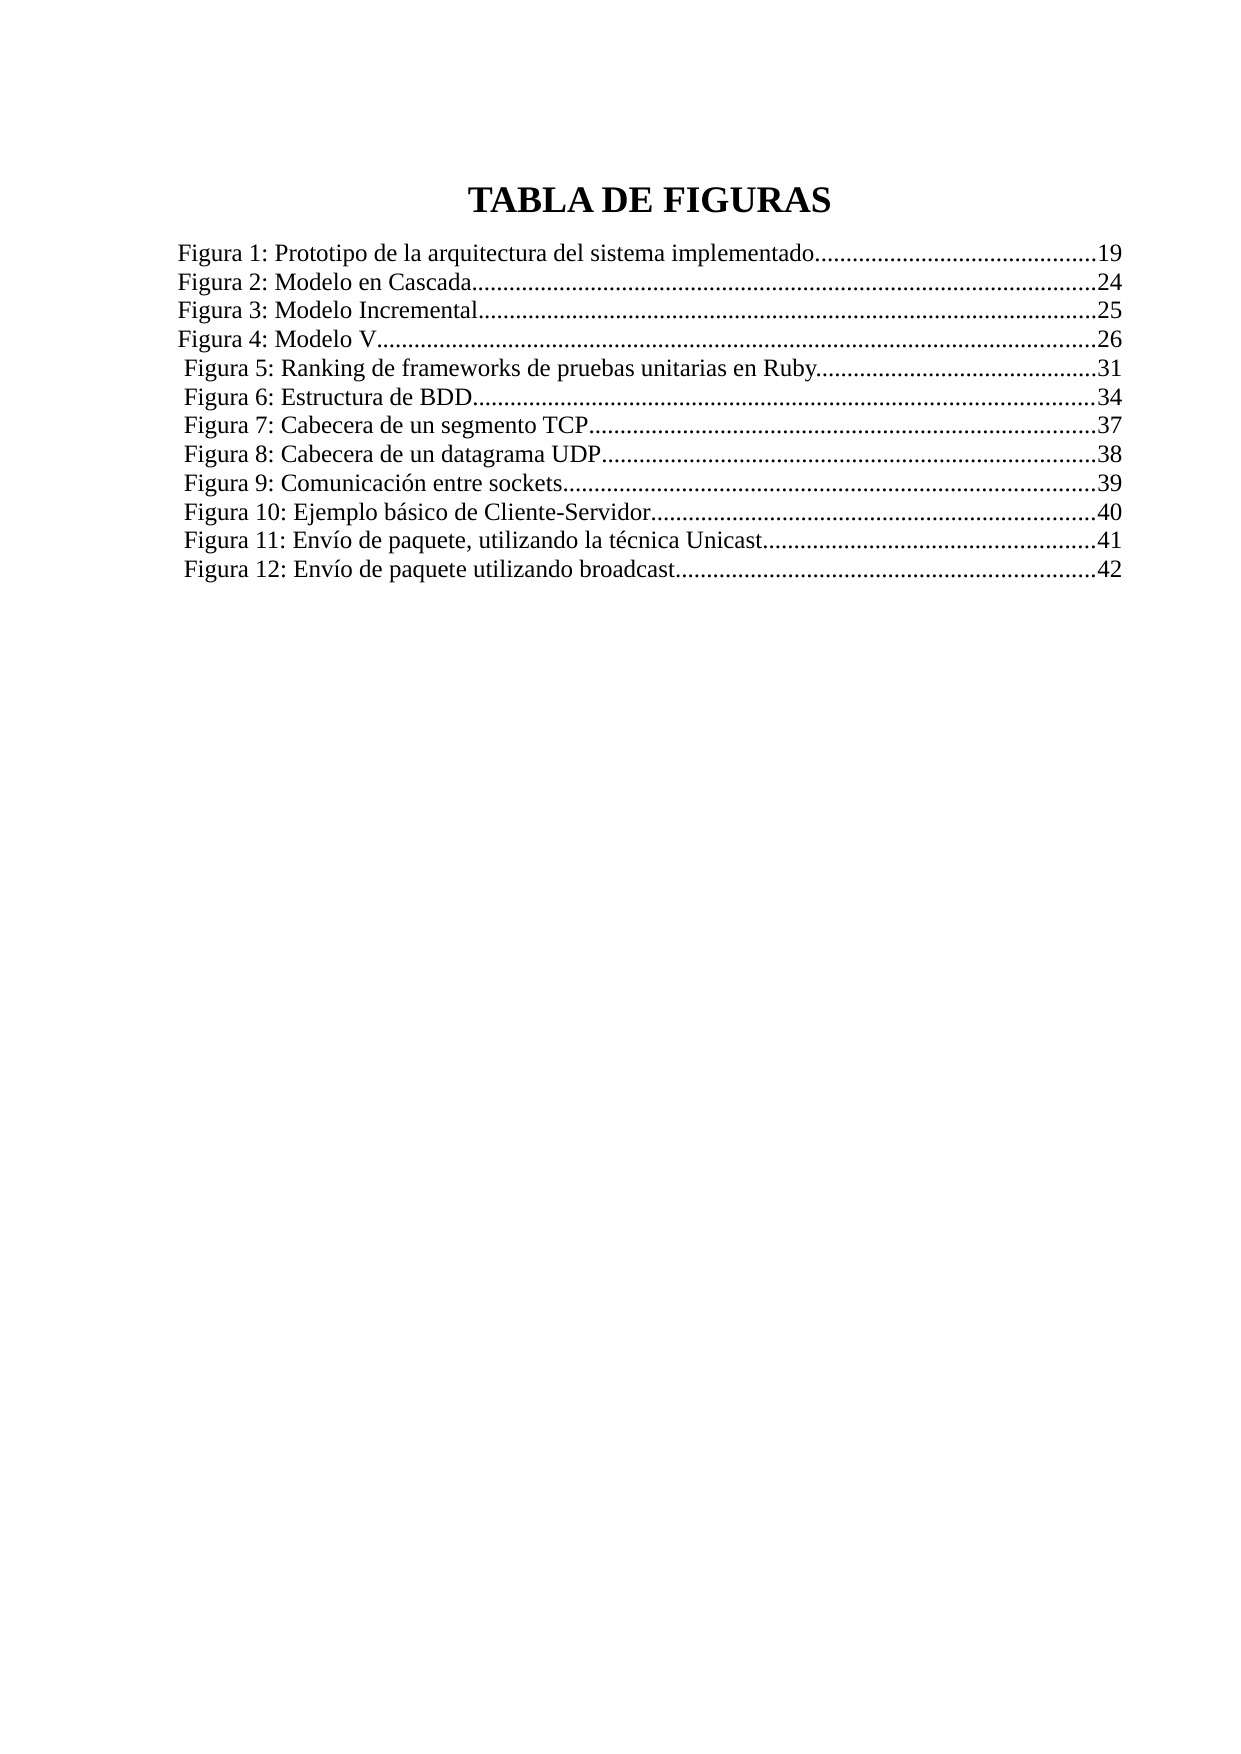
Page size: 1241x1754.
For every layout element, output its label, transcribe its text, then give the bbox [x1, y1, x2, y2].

text Figura 10: Ejemplo básico de Cliente-Servidor 40 [177, 497, 1122, 526]
text Figura 1: Prototipo de la arquitectura del sistema implementado. 19 [177, 238, 1122, 267]
text Figura 12: Envío de paquete utilizando broadcast 42 [177, 554, 1122, 583]
text Figura 5: Ranking de frameworks de pruebas unitarias en Ruby. 31 [177, 353, 1122, 382]
text Figura 7: Cabecera de un segmento TCP 37 [177, 411, 1122, 439]
text Figura 2: Modelo en Cascada. 24 [177, 267, 1122, 296]
text Figura 6: Estructura de BDD 34 [177, 382, 1122, 411]
text Figura 3: Modelo Incremental. 25 [177, 296, 1122, 324]
text Figura 11: Envío de paquete, utilizando la técnica Unicast 41 [177, 526, 1122, 554]
text Figura 4: Modelo V. 26 [177, 324, 1122, 353]
text Tabla de Figuras [177, 177, 1122, 220]
text Figura 8: Cabecera de un datagrama UDP 38 [177, 439, 1122, 468]
text Figura 9: Comunicación entre sockets 39 [177, 468, 1122, 497]
